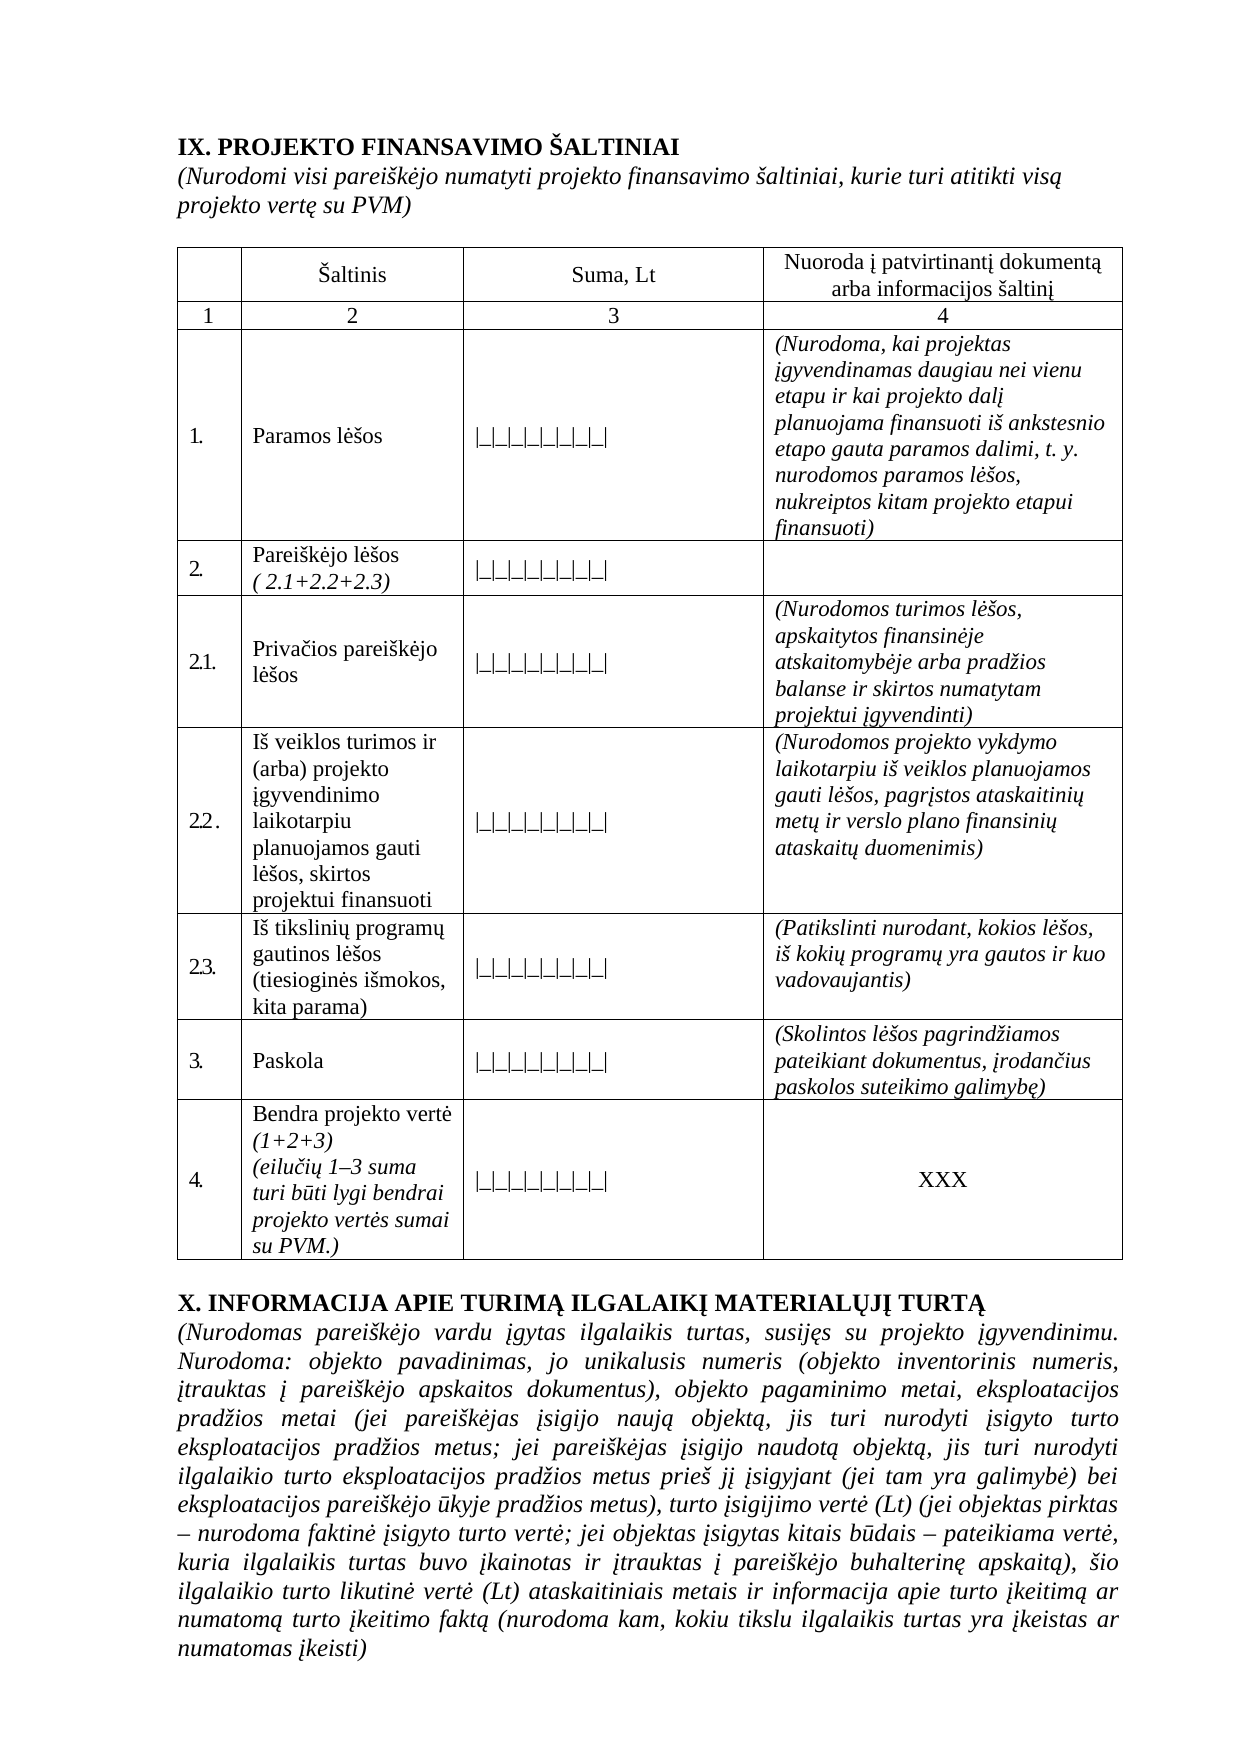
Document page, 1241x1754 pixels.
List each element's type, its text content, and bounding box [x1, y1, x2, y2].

table_cell [764, 541, 1122, 594]
table_cell (Nurodoma, kai projektas įgyvendinamas daugiau nei vienu etapu ir kai projekto dalį planuojama finansuoti iš ankstesnio etapo gauta paramos dalimi, t. y. nurodomos paramos lėšos, nukreiptos kitam projekto etapui finansuoti) [764, 330, 1122, 540]
text (Nurodomas pareiškėjo vardu įgytas ilgalaikis turtas, susijęs su projekto įgyvendinimu. Nurodoma: objekto pavadinimas, jo unikalusis numeris (objekto inventorinis numeris, įtrauktas į pareiškėjo apskaitos dokumentus), objekto pagaminimo metai, eksploatacijos pradžios metai (jei pareiškėjas įsigijo naują objektą, jis turi nurodyti įsigyto turto eksploatacijos pradžios metus; jei pareiškėjas įsigijo naudotą objektą, jis turi nurodyti ilgalaikio turto eksploatacijos pradžios metus prieš jį įsigyjant (jei tam yra galimybė) bei eksploatacijos pareiškėjo ūkyje pradžios metus), turto įsigijimo vertė (Lt) (jei objektas pirktas – nurodoma faktinė įsigyto turto vertė; jei objektas įsigytas kitais būdais – pateikiama vertė, kuria ilgalaikis turtas buvo įkainotas ir įtrauktas į pareiškėjo buhalterinę apskaitą), šio ilgalaikio turto likutinė vertė (Lt) ataskaitiniais metais ir informacija apie turto įkeitimą ar numatomą turto įkeitimo faktą (nurodoma kam, kokiu tikslu ilgalaikis turtas yra įkeistas ar numatomas įkeisti) [177, 1317, 1122, 1662]
table_cell |_|_|_|_|_|_|_|_| [464, 728, 763, 913]
table_cell 4 [764, 302, 1122, 328]
table_cell (Skolintos lėšos pagrindžiamos pateikiant dokumentus, įrodančius paskolos suteikimo galimybę) [764, 1020, 1122, 1099]
table_header [178, 248, 241, 301]
table_cell Pareiškėjo lėšos ( 2.1+2.2+2.3) [242, 541, 463, 594]
table_cell 3 [464, 302, 763, 328]
text IX. Projekto FINANSAVIMO ŠALTINIAI [177, 132, 1122, 161]
text X. INFORMACIJA APIE TURIMĄ ILGALAIKĮ MATERIALŲJĮ TURTĄ [177, 1288, 1122, 1317]
table_cell Bendra projekto vertė (1+2+3) (eilučių 1–3 suma turi būti lygi bendrai projekto vertės sumai su PVM.) [242, 1100, 463, 1258]
table_cell 2.1. [178, 596, 241, 727]
table_cell XXX [764, 1100, 1122, 1258]
table_cell 1. [178, 330, 241, 540]
table_cell |_|_|_|_|_|_|_|_| [464, 541, 763, 594]
table_cell (Patikslinti nurodant, kokios lėšos, iš kokių programų yra gautos ir kuo vadovaujantis) [764, 914, 1122, 1019]
table_cell 1 [178, 302, 241, 328]
table_header Suma, Lt [464, 248, 763, 301]
table_header Nuoroda į patvirtinantį dokumentą arba informacijos šaltinį [764, 248, 1122, 301]
table_cell (Nurodomos projekto vykdymo laikotarpiu iš veiklos planuojamos gauti lėšos, pagrįstos ataskaitinių metų ir verslo plano finansinių ataskaitų duomenimis) [764, 728, 1122, 913]
table_header Šaltinis [242, 248, 463, 301]
table_cell Iš veiklos turimos ir (arba) projekto įgyvendinimo laikotarpiu planuojamos gauti lėšos, skirtos projektui finansuoti [242, 728, 463, 913]
table_cell 2.3. [178, 914, 241, 1019]
table_cell |_|_|_|_|_|_|_|_| [464, 1100, 763, 1258]
table_cell Privačios pareiškėjo lėšos [242, 596, 463, 727]
table_cell |_|_|_|_|_|_|_|_| [464, 1020, 763, 1099]
table_cell 2.2 . [178, 728, 241, 913]
table_cell Iš tikslinių programų gautinos lėšos (tiesioginės išmokos, kita parama) [242, 914, 463, 1019]
table_cell |_|_|_|_|_|_|_|_| [464, 596, 763, 727]
table_cell |_|_|_|_|_|_|_|_| [464, 330, 763, 540]
text (Nurodomi visi pareiškėjo numatyti projekto finansavimo šaltiniai, kurie turi atitikti visą projekto vertę su PVM) [177, 161, 1122, 218]
table_cell Paskola [242, 1020, 463, 1099]
table_cell 2 [242, 302, 463, 328]
table_cell 3. [178, 1020, 241, 1099]
table_cell (Nurodomos turimos lėšos, apskaitytos finansinėje atskaitomybėje arba pradžios balanse ir skirtos numatytam projektui įgyvendinti) [764, 596, 1122, 727]
table_cell Paramos lėšos [242, 330, 463, 540]
table_cell |_|_|_|_|_|_|_|_| [464, 914, 763, 1019]
table_cell 4. [178, 1100, 241, 1258]
table_cell 2. [178, 541, 241, 594]
